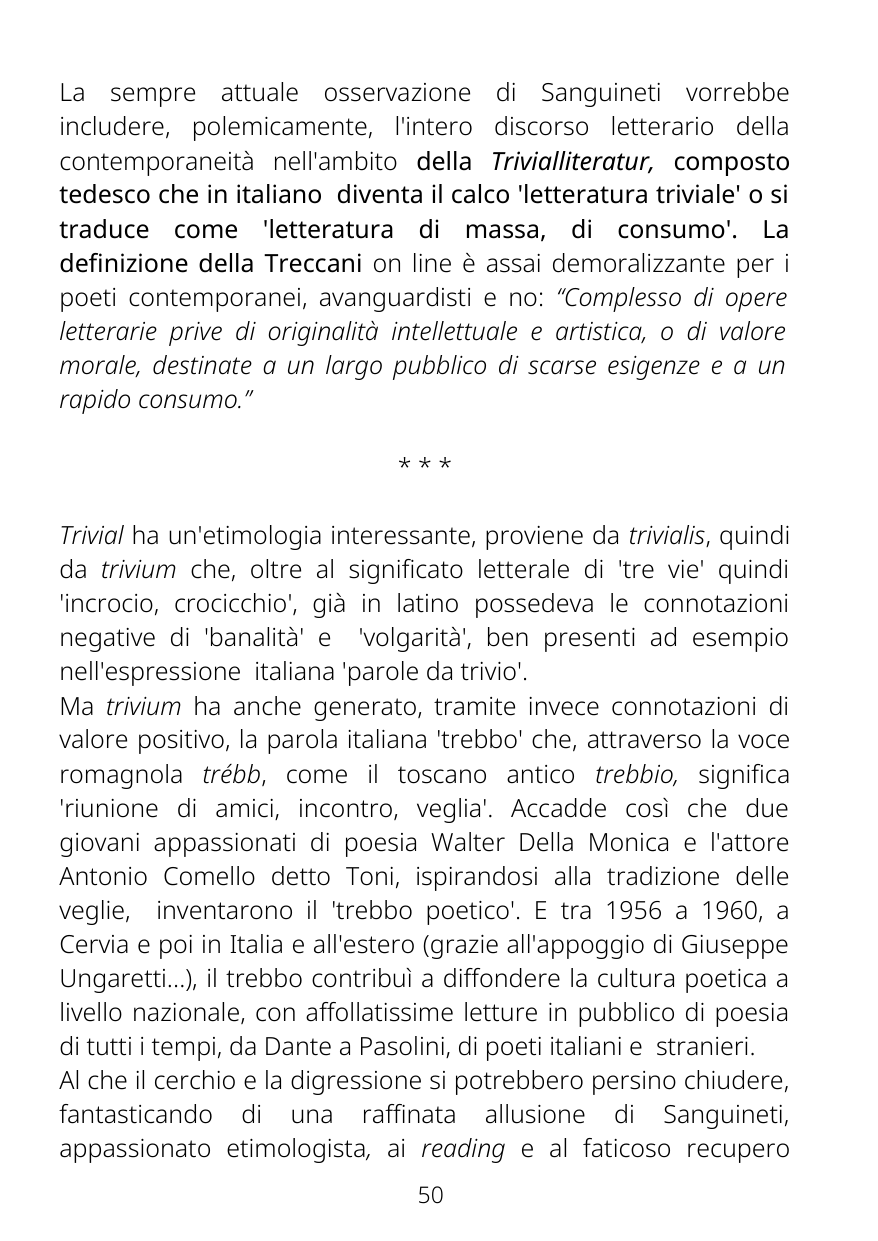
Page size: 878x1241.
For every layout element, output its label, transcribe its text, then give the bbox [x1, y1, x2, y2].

text Ma trivium ha anche generato, tramite invece connotazioni di valore positivo, la parola italiana 'trebbo' che, attraverso la voce romagnola trébb, come il toscano antico trebbio, significa 'riunione di amici, incontro, veglia'. Accadde così che due giovani appassionati di poesia Walter Della Monica e l'attore Antonio Comello detto Toni, ispirandosi alla tradizione delle veglie, inventarono il 'trebbo poetico'. E tra 1956 a 1960, a Cervia e poi in Italia e all'estero (grazie all'appoggio di Giuseppe Ungaretti...), il trebbo contribuì a diffondere la cultura poetica a livello nazionale, con affollatissime letture in pubblico di poesia di tutti i tempi, da Dante a Pasolini, di poeti italiani e stranieri. [59, 688, 790, 1063]
text Trivial ha un'etimologia interessante, proviene da trivialis, quindi da trivium che, oltre al significato letterale di 'tre vie' quindi 'incrocio, crocicchio', già in latino possedeva le connotazioni negative di 'banalità' e 'volgarità', ben presenti ad esempio nell'espressione italiana 'parole da trivio'. [59, 518, 790, 688]
text Al che il cerchio e la digressione si potrebbero persino chiudere, fantasticando di una raffinata allusione di Sanguineti, appassionato etimologista, ai reading e al faticoso recupero [59, 1063, 790, 1165]
text La sempre attuale osservazione di Sanguineti vorrebbe includere, polemicamente, l'intero discorso letterario della contemporaneità nell'ambito della Trivialliteratur, composto tedesco che in italiano diventa il calco 'letteratura triviale' o si traduce come 'letteratura di massa, di consumo'. La definizione della Treccani on line è assai demoralizzante per i poeti contemporanei, avanguardisti e no: “Complesso di opere letterarie prive di originalità intellettuale e artistica, o di valore morale, destinate a un largo pubblico di scarse esigenze e a un rapido consumo.” [59, 75, 790, 416]
text * * * [59, 450, 790, 484]
